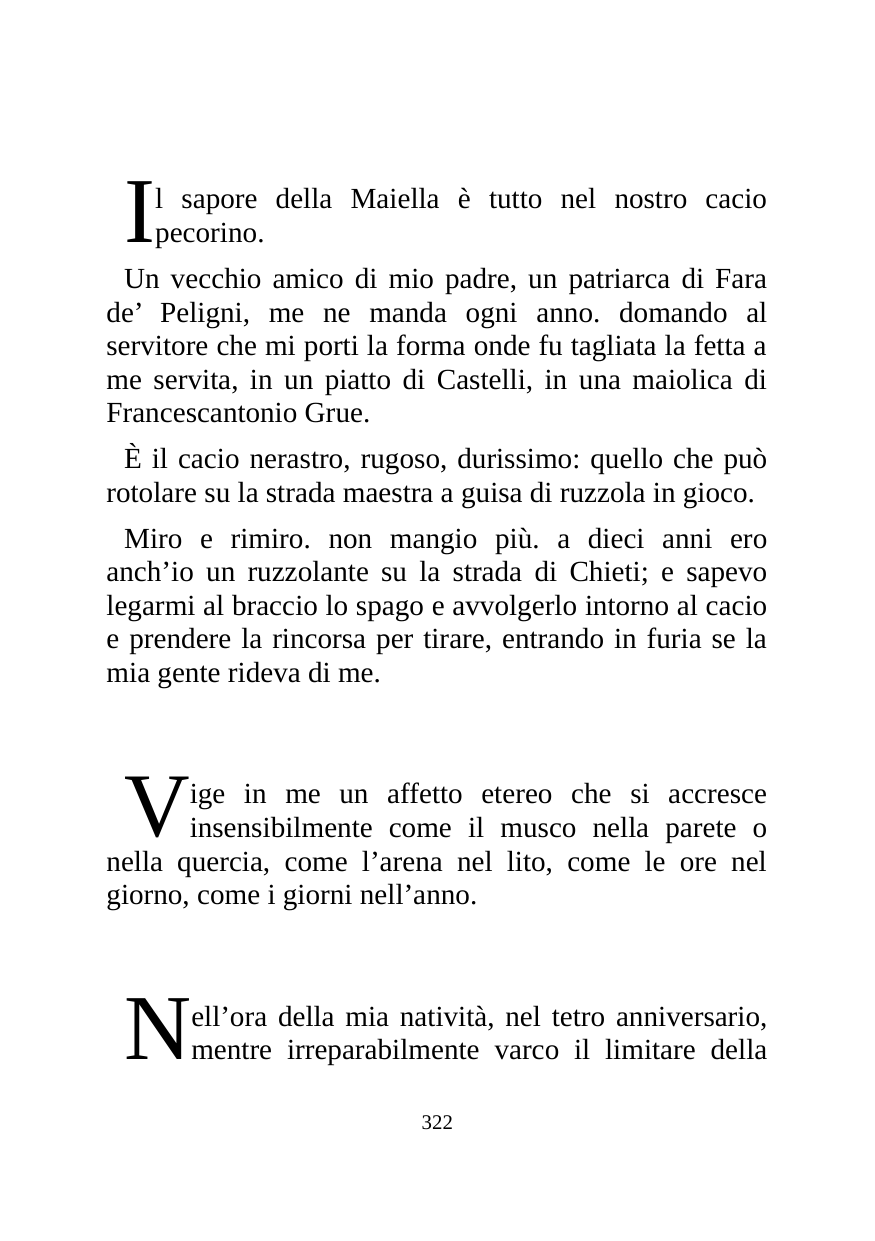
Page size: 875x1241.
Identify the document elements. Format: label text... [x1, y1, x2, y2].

text Miro e rimiro. non mangio più. a dieci anni ero anch’io un ruzzolante su la strada di Chieti; e sapevo legarmi al braccio lo spago e avvolgerlo intorno al cacio e prendere la rincorsa per tirare, entrando in furia se la mia gente rideva di me. [106, 521, 768, 689]
text Il sapore della Maiella è tutto nel nostro cacio pecorino. [106, 182, 768, 249]
text Vige in me un affetto etereo che si accresce insensibilmente come il musco nella parete o nella quercia, come l’arena nel lito, come le ore nel giorno, come i giorni nell’anno. [106, 777, 768, 911]
text È il cacio nerastro, rugoso, durissimo: quello che può rotolare su la strada maestra a guisa di ruzzola in gioco. [106, 441, 768, 508]
text Nell’ora della mia natività, nel tetro anniversario, mentre irreparabilmente varco il limitare della [106, 999, 768, 1066]
text Un vecchio amico di mio padre, un patriarca di Fara de’ Peligni, me ne manda ogni anno. domando al servitore che mi porti la forma onde fu tagliata la fetta a me servita, in un piatto di Castelli, in una maiolica di Francescantonio Grue. [106, 261, 768, 429]
